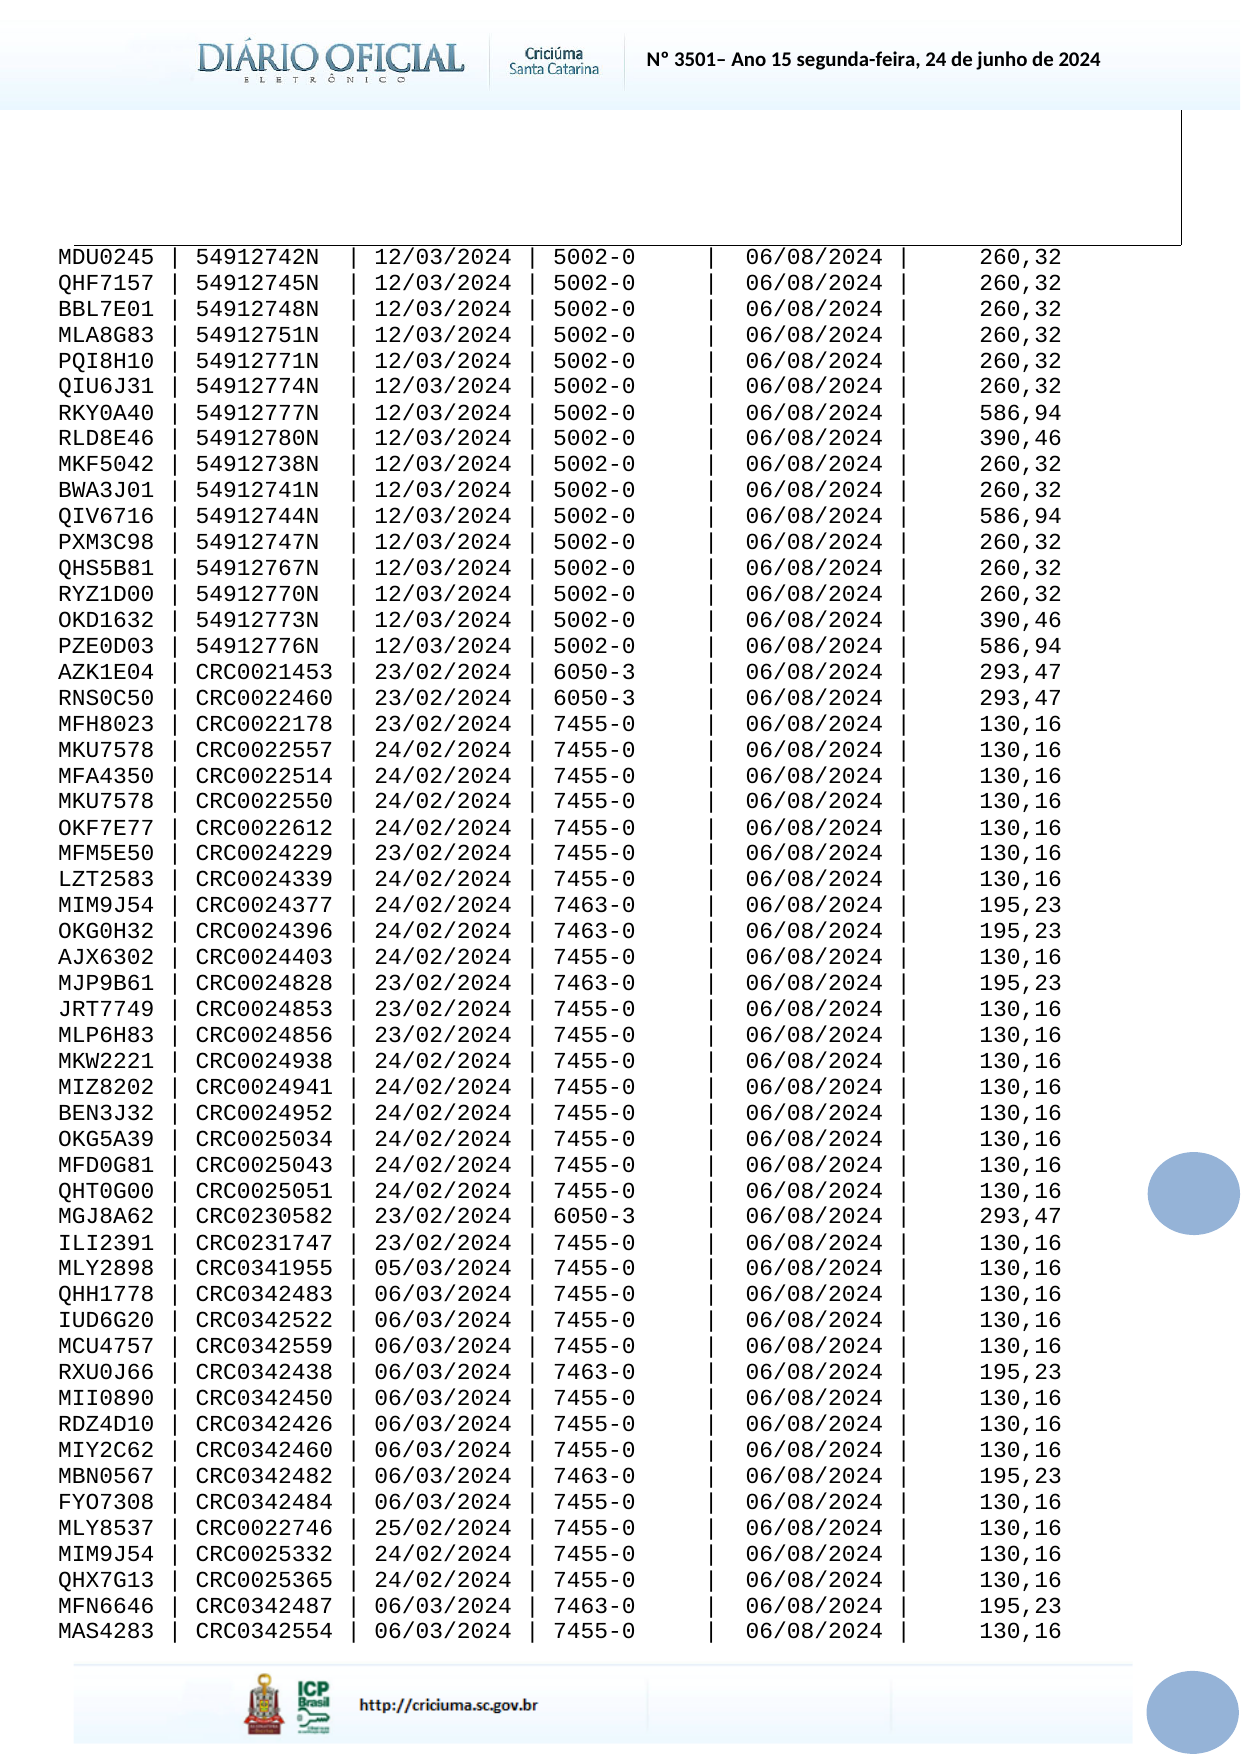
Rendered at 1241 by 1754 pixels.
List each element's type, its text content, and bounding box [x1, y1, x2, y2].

text RLD8E46 | 54912780N | 12/03/2024 | 5002-0 | 06/08/2024 | 390,46 [44, 427, 1181, 453]
text RXU0J66 | CRC0342438 | 06/03/2024 | 7463-0 | 06/08/2024 | 195,23 [44, 1361, 1181, 1386]
text MLY8537 | CRC0022746 | 25/02/2024 | 7455-0 | 06/08/2024 | 130,16 [44, 1516, 1181, 1542]
text MFN6646 | CRC0342487 | 06/03/2024 | 7463-0 | 06/08/2024 | 195,23 [44, 1594, 1181, 1620]
text QHH1778 | CRC0342483 | 06/03/2024 | 7455-0 | 06/08/2024 | 130,16 [44, 1283, 1181, 1309]
text MFM5E50 | CRC0024229 | 23/02/2024 | 7455-0 | 06/08/2024 | 130,16 [44, 842, 1181, 868]
text MIY2C62 | CRC0342460 | 06/03/2024 | 7455-0 | 06/08/2024 | 130,16 [44, 1438, 1181, 1464]
text QHX7G13 | CRC0025365 | 24/02/2024 | 7455-0 | 06/08/2024 | 130,16 [44, 1568, 1181, 1594]
text OKD1632 | 54912773N | 12/03/2024 | 5002-0 | 06/08/2024 | 390,46 [44, 608, 1181, 634]
text MII0890 | CRC0342450 | 06/03/2024 | 7455-0 | 06/08/2024 | 130,16 [44, 1386, 1181, 1412]
text PQI8H10 | 54912771N | 12/03/2024 | 5002-0 | 06/08/2024 | 260,32 [44, 349, 1181, 375]
text RYZ1D00 | 54912770N | 12/03/2024 | 5002-0 | 06/08/2024 | 260,32 [44, 582, 1181, 608]
text MIM9J54 | CRC0025332 | 24/02/2024 | 7455-0 | 06/08/2024 | 130,16 [44, 1542, 1181, 1568]
text QHT0G00 | CRC0025051 | 24/02/2024 | 7455-0 | 06/08/2024 | 130,16 [44, 1179, 1150, 1205]
text MBN0567 | CRC0342482 | 06/03/2024 | 7463-0 | 06/08/2024 | 195,23 [44, 1464, 1181, 1490]
text MFD0G81 | CRC0025043 | 24/02/2024 | 7455-0 | 06/08/2024 | 130,16 [44, 1153, 1180, 1179]
text MDU0245 | 54912742N | 12/03/2024 | 5002-0 | 06/08/2024 | 260,32 [44, 245, 1181, 271]
text MIM9J54 | CRC0024377 | 24/02/2024 | 7463-0 | 06/08/2024 | 195,23 [44, 894, 1181, 919]
text MCU4757 | CRC0342559 | 06/03/2024 | 7455-0 | 06/08/2024 | 130,16 [44, 1334, 1181, 1361]
text MKF5042 | 54912738N | 12/03/2024 | 5002-0 | 06/08/2024 | 260,32 [44, 453, 1181, 479]
text MFH8023 | CRC0022178 | 23/02/2024 | 7455-0 | 06/08/2024 | 130,16 [44, 712, 1181, 738]
text MIZ8202 | CRC0024941 | 24/02/2024 | 7455-0 | 06/08/2024 | 130,16 [44, 1075, 1181, 1101]
text MAS4283 | CRC0342554 | 06/03/2024 | 7455-0 | 06/08/2024 | 130,16 [44, 1620, 1181, 1646]
text QHS5B81 | 54912767N | 12/03/2024 | 5002-0 | 06/08/2024 | 260,32 [44, 556, 1181, 582]
text PZE0D03 | 54912776N | 12/03/2024 | 5002-0 | 06/08/2024 | 586,94 [44, 634, 1181, 660]
text OKG0H32 | CRC0024396 | 24/02/2024 | 7463-0 | 06/08/2024 | 195,23 [44, 919, 1181, 946]
text RNS0C50 | CRC0022460 | 23/02/2024 | 6050-3 | 06/08/2024 | 293,47 [44, 686, 1181, 712]
text PXM3C98 | 54912747N | 12/03/2024 | 5002-0 | 06/08/2024 | 260,32 [44, 531, 1181, 556]
text MKW2221 | CRC0024938 | 24/02/2024 | 7455-0 | 06/08/2024 | 130,16 [44, 1049, 1181, 1075]
text BBL7E01 | 54912748N | 12/03/2024 | 5002-0 | 06/08/2024 | 260,32 [44, 297, 1181, 323]
text QIU6J31 | 54912774N | 12/03/2024 | 5002-0 | 06/08/2024 | 260,32 [44, 375, 1181, 401]
text FYO7308 | CRC0342484 | 06/03/2024 | 7455-0 | 06/08/2024 | 130,16 [44, 1490, 1181, 1516]
text BWA3J01 | 54912741N | 12/03/2024 | 5002-0 | 06/08/2024 | 260,32 [44, 479, 1181, 504]
text OKG5A39 | CRC0025034 | 24/02/2024 | 7455-0 | 06/08/2024 | 130,16 [44, 1127, 1181, 1153]
text MLY2898 | CRC0341955 | 05/03/2024 | 7455-0 | 06/08/2024 | 130,16 [44, 1257, 1181, 1283]
text AJX6302 | CRC0024403 | 24/02/2024 | 7455-0 | 06/08/2024 | 130,16 [44, 946, 1181, 971]
text QHF7157 | 54912745N | 12/03/2024 | 5002-0 | 06/08/2024 | 260,32 [44, 271, 1181, 297]
text IUD6G20 | CRC0342522 | 06/03/2024 | 7455-0 | 06/08/2024 | 130,16 [44, 1309, 1181, 1334]
text MGJ8A62 | CRC0230582 | 23/02/2024 | 6050-3 | 06/08/2024 | 293,47 [44, 1205, 1171, 1231]
text QIV6716 | 54912744N | 12/03/2024 | 5002-0 | 06/08/2024 | 586,94 [44, 504, 1181, 531]
text LZT2583 | CRC0024339 | 24/02/2024 | 7455-0 | 06/08/2024 | 130,16 [44, 868, 1181, 894]
text MFA4350 | CRC0022514 | 24/02/2024 | 7455-0 | 06/08/2024 | 130,16 [44, 764, 1181, 790]
text MLP6H83 | CRC0024856 | 23/02/2024 | 7455-0 | 06/08/2024 | 130,16 [44, 1023, 1181, 1049]
text OKF7E77 | CRC0022612 | 24/02/2024 | 7455-0 | 06/08/2024 | 130,16 [44, 816, 1181, 842]
text ILI2391 | CRC0231747 | 23/02/2024 | 7455-0 | 06/08/2024 | 130,16 [44, 1231, 1181, 1257]
text RKY0A40 | 54912777N | 12/03/2024 | 5002-0 | 06/08/2024 | 586,94 [44, 401, 1181, 427]
text MLA8G83 | 54912751N | 12/03/2024 | 5002-0 | 06/08/2024 | 260,32 [44, 323, 1181, 349]
text RDZ4D10 | CRC0342426 | 06/03/2024 | 7455-0 | 06/08/2024 | 130,16 [44, 1412, 1181, 1438]
text AZK1E04 | CRC0021453 | 23/02/2024 | 6050-3 | 06/08/2024 | 293,47 [44, 660, 1181, 686]
text MKU7578 | CRC0022550 | 24/02/2024 | 7455-0 | 06/08/2024 | 130,16 [44, 790, 1181, 816]
text BEN3J32 | CRC0024952 | 24/02/2024 | 7455-0 | 06/08/2024 | 130,16 [44, 1101, 1181, 1127]
text MJP9B61 | CRC0024828 | 23/02/2024 | 7463-0 | 06/08/2024 | 195,23 [44, 971, 1181, 997]
text JRT7749 | CRC0024853 | 23/02/2024 | 7455-0 | 06/08/2024 | 130,16 [44, 997, 1181, 1023]
text MKU7578 | CRC0022557 | 24/02/2024 | 7455-0 | 06/08/2024 | 130,16 [44, 738, 1181, 764]
